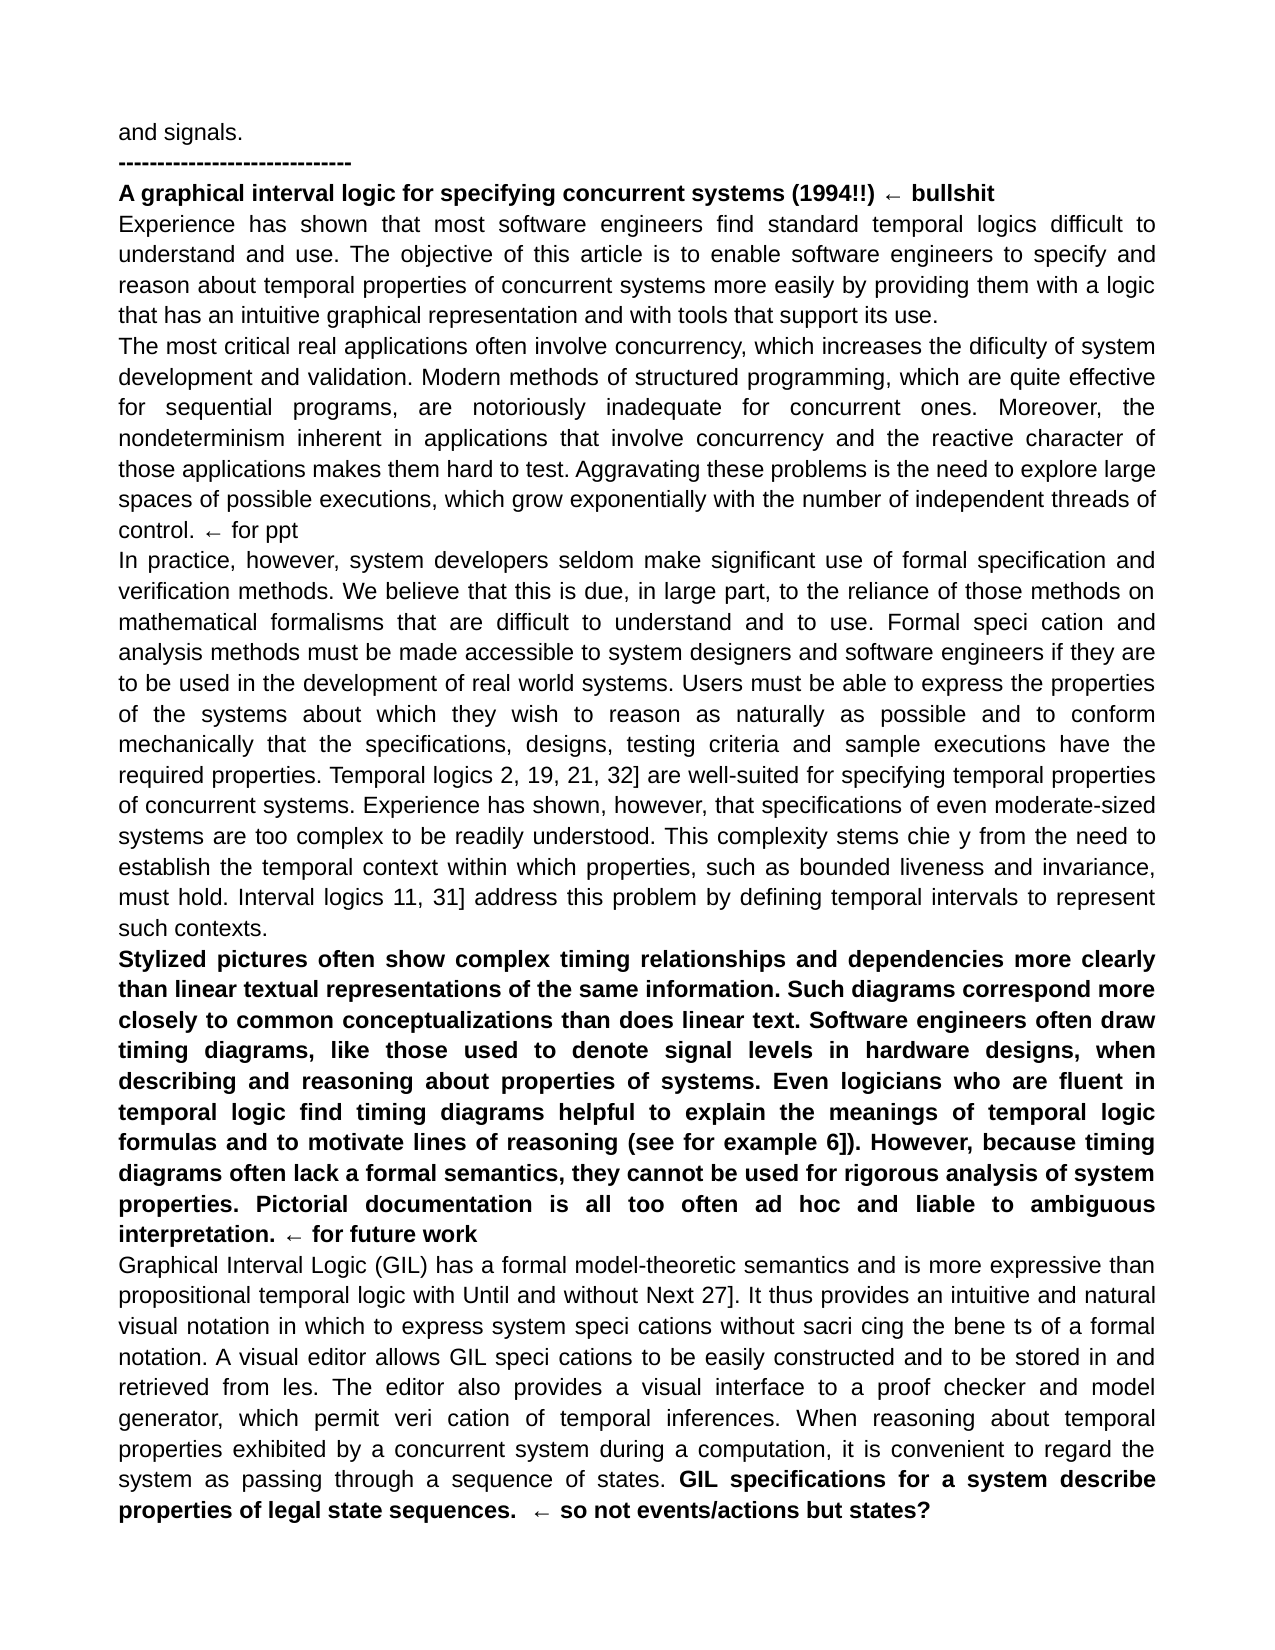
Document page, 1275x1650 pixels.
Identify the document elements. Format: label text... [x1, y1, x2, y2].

text ------------------------------ [118, 149, 1157, 176]
text and signals. [118, 118, 1157, 145]
text The most critical real applications often involve concurrency, which increases the dificulty of system development and validation. Modern methods of structured programming, which are quite effective for sequential programs, are notoriously inadequate for concurrent ones. Moreover, the nondeterminism inherent in applications that involve concurrency and the reactive character of those applications makes them hard to test. Aggravating these problems is the need to explore large spaces of possible executions, which grow exponentially with the number of independent threads of control. ← for ppt [118, 332, 1157, 543]
text A graphical interval logic for specifying concurrent systems (1994!!) ← bullshit [118, 179, 1157, 206]
text Graphical Interval Logic (GIL) has a formal model-theoretic semantics and is more expressive than propositional temporal logic with Until and without Next 27]. It thus provides an intuitive and natural visual notation in which to express system speci cations without sacri cing the bene ts of a formal notation. A visual editor allows GIL speci cations to be easily constructed and to be stored in and retrieved from les. The editor also provides a visual interface to a proof checker and model generator, which permit veri cation of temporal inferences. When reasoning about temporal properties exhibited by a concurrent system during a computation, it is convenient to regard the system as passing through a sequence of states. GIL specifications for a system describe properties of legal state sequences. ← so not events/actions but states? [118, 1251, 1157, 1523]
text Experience has shown that most software engineers find standard temporal logics difficult to understand and use. The objective of this article is to enable software engineers to specify and reason about temporal properties of concurrent systems more easily by providing them with a logic that has an intuitive graphical representation and with tools that support its use. [118, 210, 1157, 329]
text Stylized pictures often show complex timing relationships and dependencies more clearly than linear textual representations of the same information. Such diagrams correspond more closely to common conceptualizations than does linear text. Software engineers often draw timing diagrams, like those used to denote signal levels in hardware designs, when describing and reasoning about properties of systems. Even logicians who are fluent in temporal logic find timing diagrams helpful to explain the meanings of temporal logic formulas and to motivate lines of reasoning (see for example 6]). However, because timing diagrams often lack a formal semantics, they cannot be used for rigorous analysis of system properties. Pictorial documentation is all too often ad hoc and liable to ambiguous interpretation. ← for future work [118, 945, 1157, 1247]
text In practice, however, system developers seldom make significant use of formal specification and verification methods. We believe that this is due, in large part, to the reliance of those methods on mathematical formalisms that are difficult to understand and to use. Formal speci cation and analysis methods must be made accessible to system designers and software engineers if they are to be used in the development of real world systems. Users must be able to express the properties of the systems about which they wish to reason as naturally as possible and to conform mechanically that the specifications, designs, testing criteria and sample executions have the required properties. Temporal logics 2, 19, 21, 32] are well-suited for specifying temporal properties of concurrent systems. Experience has shown, however, that specifications of even moderate-sized systems are too complex to be readily understood. This complexity stems chie y from the need to establish the temporal context within which properties, such as bounded liveness and invariance, must hold. Interval logics 11, 31] address this problem by defining temporal intervals to represent such contexts. [118, 547, 1157, 941]
